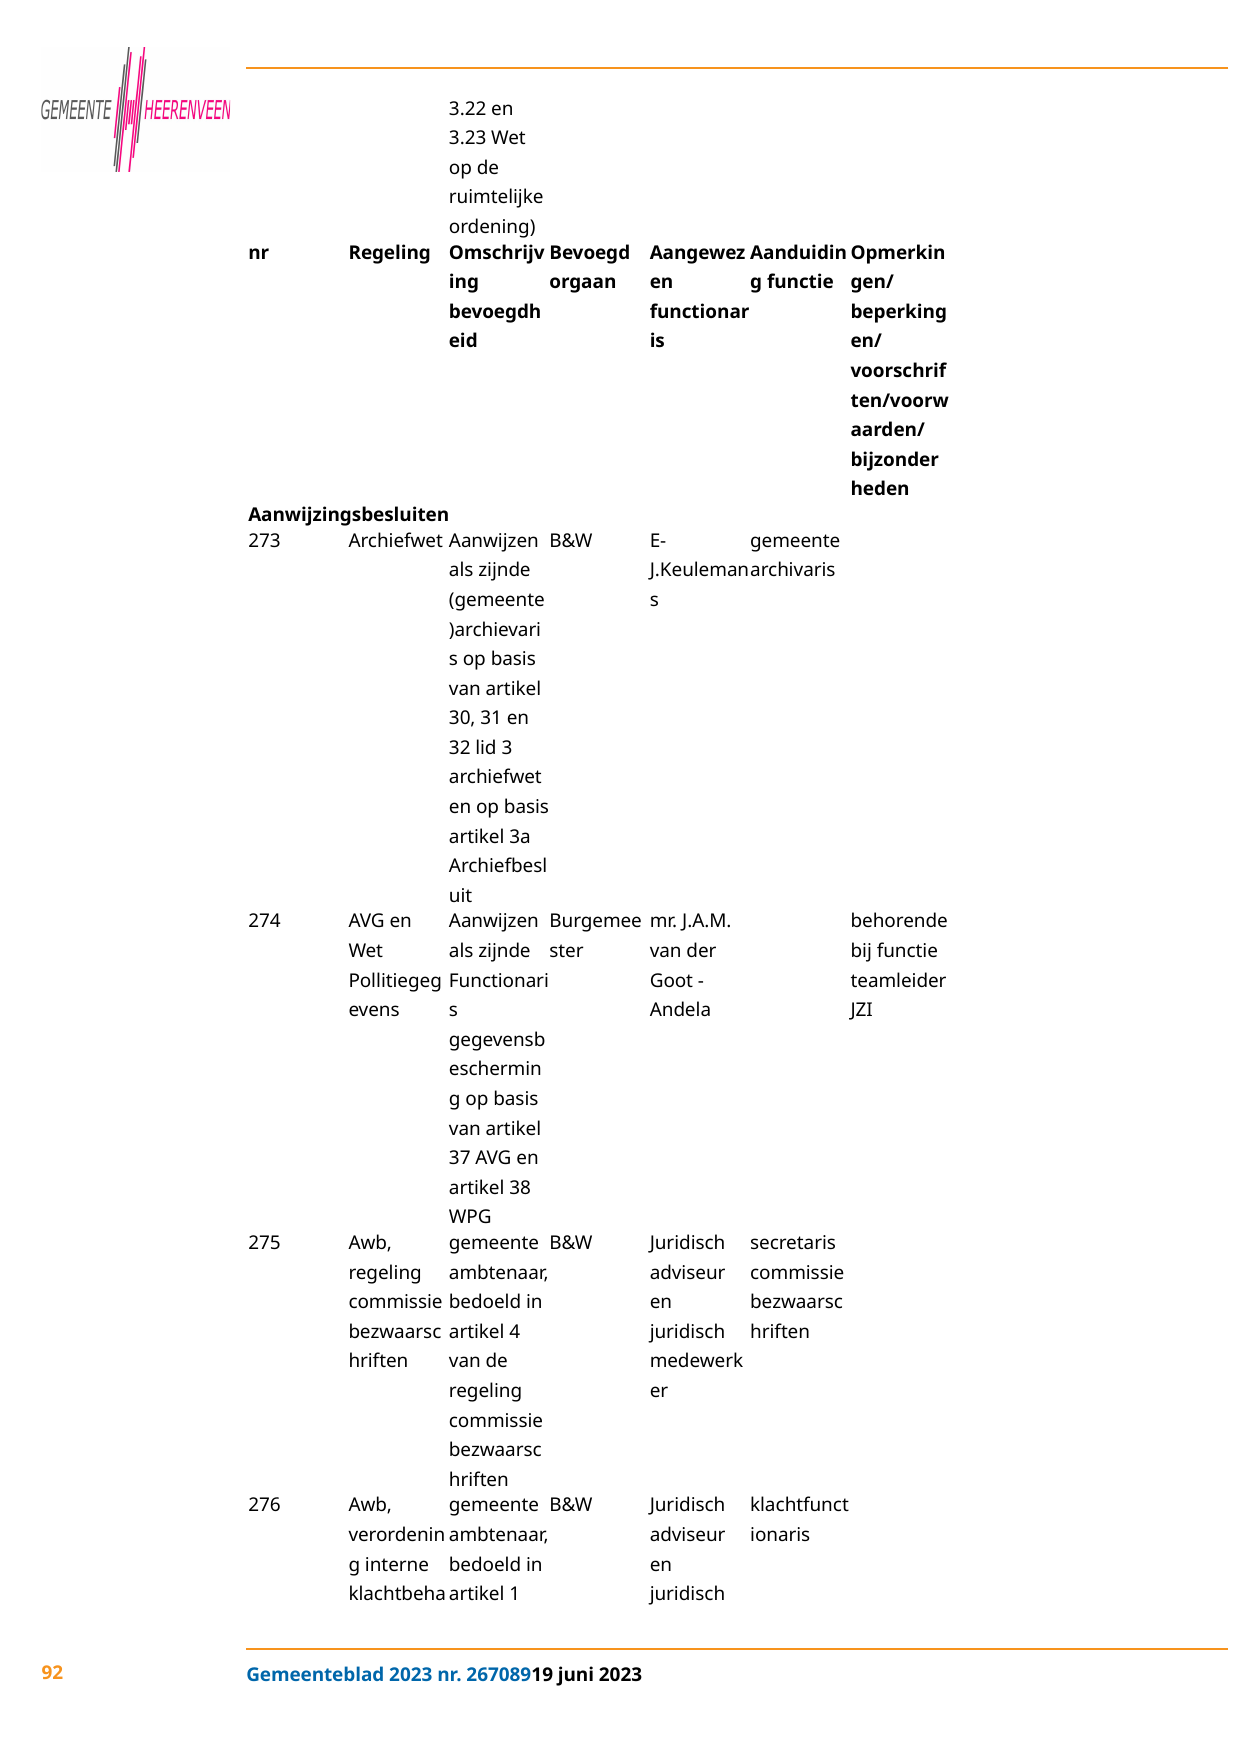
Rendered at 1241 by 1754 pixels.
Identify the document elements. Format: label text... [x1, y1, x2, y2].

table_cell Awb, verordening interne klachtbeha [348, 1492, 449, 1606]
table_cell [1051, 501, 1152, 527]
table_cell 276 [248, 1492, 348, 1606]
table_cell 273 [248, 527, 348, 908]
table_cell Awb, regeling commissie bezwaarschriften [348, 1229, 449, 1492]
table_cell Burgemeester [549, 908, 649, 1229]
table_cell B&W [549, 527, 649, 908]
table_cell Aangewezen functionaris [650, 239, 750, 501]
table_cell [850, 95, 951, 239]
table_cell Juridisch adviseur en juridisch medewerker [650, 1229, 750, 1492]
table_cell [750, 95, 850, 239]
table_cell klachtfunctionaris [750, 1492, 850, 1606]
table_cell [549, 95, 649, 239]
table_cell [1051, 908, 1152, 1229]
table_cell behorende bij functie teamleider JZI [850, 908, 951, 1229]
table_cell Bevoegd orgaan [549, 239, 649, 501]
table_cell Aanduiding functie [750, 239, 850, 501]
table_cell [348, 95, 449, 239]
table_cell Archiefwet [348, 527, 449, 908]
table_cell gemeenteambtenaar, bedoeld in artikel 4 van de regeling commissie bezwaarschriften [449, 1229, 549, 1492]
table_cell [951, 908, 1051, 1229]
table_cell [951, 501, 1051, 527]
table_cell [1051, 95, 1152, 239]
table_cell Omschrijving bevoegdheid [449, 239, 549, 501]
table_cell B&W [549, 1492, 649, 1606]
table_cell [750, 908, 850, 1229]
table_cell [1051, 1492, 1152, 1606]
table_cell gemeenteambtenaar, bedoeld in artikel 1 [449, 1492, 549, 1606]
table_cell B&W [549, 1229, 649, 1492]
table_cell [1051, 527, 1152, 908]
table_cell 274 [248, 908, 348, 1229]
table_cell [951, 239, 1051, 501]
table_cell gemeentearchivaris [750, 527, 850, 908]
table_cell [1051, 1229, 1152, 1492]
table_cell [951, 95, 1051, 239]
table_cell 275 [248, 1229, 348, 1492]
table_cell Juridisch adviseur en juridisch [650, 1492, 750, 1606]
table_cell [248, 95, 348, 239]
table_cell [850, 1492, 951, 1606]
table_cell 3.22 en 3.23 Wet op de ruimtelijke ordening) [449, 95, 549, 239]
table_cell [850, 527, 951, 908]
table_cell Regeling [348, 239, 449, 501]
table_cell [951, 527, 1051, 908]
table_cell Aanwijzen als zijnde (gemeente)archievaris op basis van artikel 30, 31 en 32 lid 3 archiefwet en op basis artikel 3a Archiefbesluit [449, 527, 549, 908]
table_cell [951, 1229, 1051, 1492]
table_cell secretaris commissie bezwaarschriften [750, 1229, 850, 1492]
table_cell Aanwijzingsbesluiten [248, 501, 951, 527]
table_cell E-J.Keulemans [650, 527, 750, 908]
table_cell [1051, 239, 1152, 501]
table_cell nr [248, 239, 348, 501]
table_cell [850, 1229, 951, 1492]
table_cell Aanwijzen als zijnde Functionaris gegevensbescherming op basis van artikel 37 AVG en artikel 38 WPG [449, 908, 549, 1229]
table_cell Opmerkingen/beperkingen/ voorschriften/voorwaarden/ bijzonderheden [850, 239, 951, 501]
table_cell AVG en Wet Pollitiegegevens [348, 908, 449, 1229]
table_cell mr. J.A.M. van der Goot -Andela [650, 908, 750, 1229]
table_cell [650, 95, 750, 239]
picture [41, 47, 231, 172]
table_cell [951, 1492, 1051, 1606]
